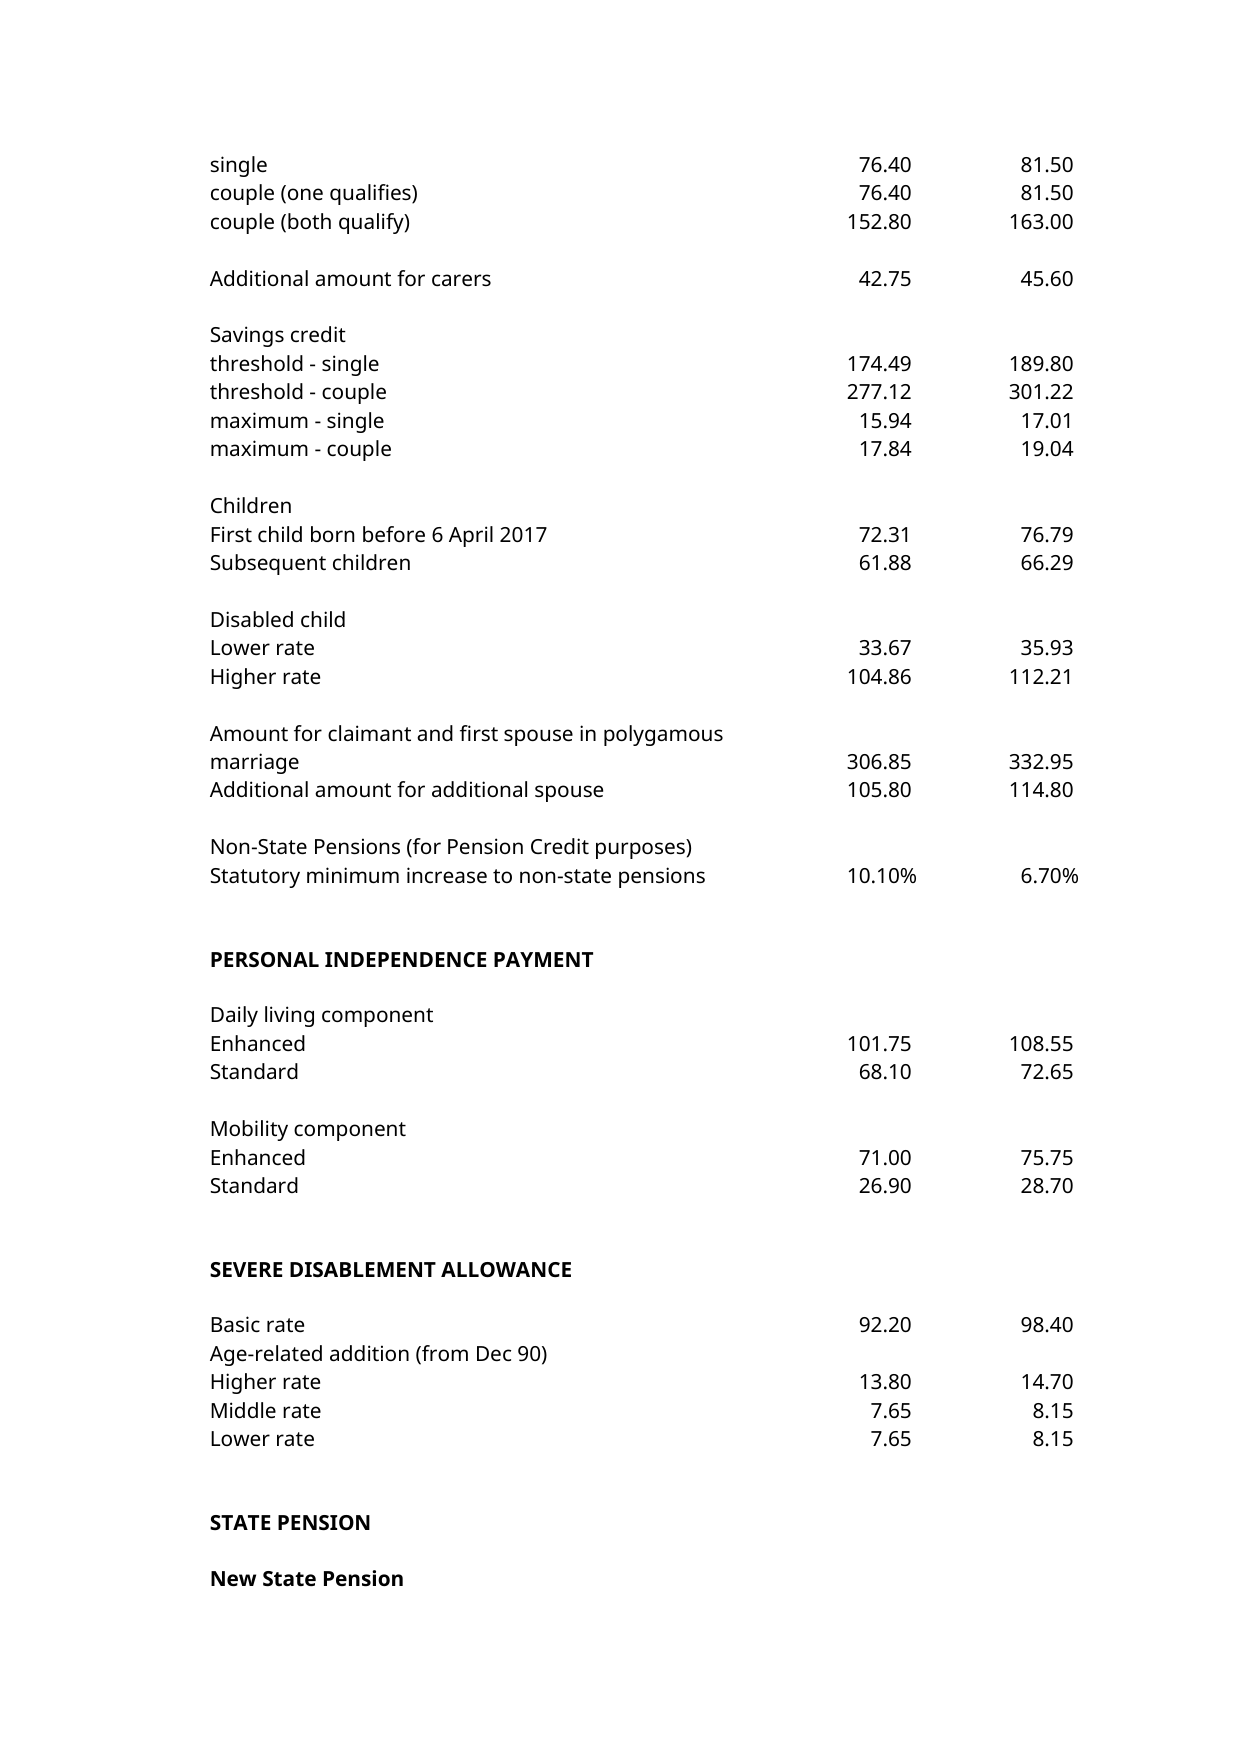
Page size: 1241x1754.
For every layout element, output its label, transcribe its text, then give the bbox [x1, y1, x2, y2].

table_cell [758, 804, 928, 832]
table_cell couple (both qualify) [198, 207, 758, 235]
table_cell [198, 1481, 758, 1508]
table_cell [188, 889, 198, 918]
table_cell [150, 150, 188, 178]
table_cell [758, 1114, 928, 1143]
table_cell [150, 1564, 188, 1592]
table_cell 112.21 [928, 662, 1090, 690]
table_cell [150, 491, 188, 520]
table_cell [758, 1000, 928, 1029]
table_cell 81.50 [928, 150, 1090, 178]
table_cell [758, 463, 928, 491]
table_cell [758, 1453, 928, 1481]
table_cell [198, 1537, 758, 1564]
table_cell Additional amount for additional spouse [198, 776, 758, 804]
table_cell [758, 235, 928, 264]
table_cell [188, 548, 198, 577]
table_cell [188, 406, 198, 434]
table_cell 28.70 [928, 1171, 1090, 1199]
table_cell 104.86 [758, 662, 928, 690]
table_cell [198, 577, 758, 605]
table_cell [150, 605, 188, 633]
table_cell Non-State Pensions (for Pension Credit purposes) [198, 833, 758, 861]
table_cell [758, 1564, 928, 1592]
table_cell [758, 605, 928, 633]
table_cell [188, 150, 198, 178]
table_cell [928, 1537, 1090, 1564]
table_cell 332.95 [928, 719, 1090, 776]
table_cell [188, 463, 198, 491]
table_cell 189.80 [928, 349, 1090, 377]
table_cell [188, 179, 198, 207]
table_cell [198, 973, 758, 1000]
table_cell [928, 1453, 1090, 1481]
table_cell 33.67 [758, 634, 928, 662]
table_cell [150, 577, 188, 605]
table_cell Savings credit [198, 321, 758, 349]
table_cell [188, 1284, 198, 1311]
table_cell Enhanced [198, 1143, 758, 1171]
table_cell [928, 1228, 1090, 1255]
table_cell [188, 235, 198, 264]
table_cell 114.80 [928, 776, 1090, 804]
table_cell [758, 1481, 928, 1508]
table_cell Standard [198, 1057, 758, 1086]
table_cell [150, 1368, 188, 1396]
table_cell [150, 1453, 188, 1481]
table_cell [198, 292, 758, 321]
table_cell New State Pension [198, 1564, 758, 1592]
table_cell Statutory minimum increase to non-state pensions [198, 861, 758, 889]
table_cell [188, 1171, 198, 1199]
table_cell [188, 690, 198, 719]
table_cell [758, 1284, 928, 1311]
table_cell STATE PENSION [198, 1508, 758, 1537]
table_cell threshold - couple [198, 378, 758, 406]
table_cell 92.20 [758, 1311, 928, 1339]
table_cell [758, 945, 928, 973]
table_cell 163.00 [928, 207, 1090, 235]
table_cell [928, 833, 1090, 861]
table_cell 75.75 [928, 1143, 1090, 1171]
table_cell [928, 918, 1090, 945]
table_cell [150, 1171, 188, 1199]
table_cell [188, 1057, 198, 1086]
table_cell Daily living component [198, 1000, 758, 1029]
table_cell [188, 207, 198, 235]
table_cell threshold - single [198, 349, 758, 377]
table_cell [188, 1029, 198, 1057]
table_cell [188, 577, 198, 605]
table_cell [150, 973, 188, 1000]
table_cell Enhanced [198, 1029, 758, 1057]
table_cell [758, 1508, 928, 1537]
table_cell 301.22 [928, 378, 1090, 406]
table_cell 17.84 [758, 434, 928, 463]
table_cell 277.12 [758, 378, 928, 406]
table_cell [928, 292, 1090, 321]
table_cell [198, 1228, 758, 1255]
table_cell single [198, 150, 758, 178]
table_cell [198, 804, 758, 832]
table_cell 98.40 [928, 1311, 1090, 1339]
table_cell [188, 861, 198, 889]
table_cell [758, 1339, 928, 1367]
table_cell [188, 1200, 198, 1228]
table_cell 72.65 [928, 1057, 1090, 1086]
table_cell [188, 349, 198, 377]
table_cell Subsequent children [198, 548, 758, 577]
table_cell [188, 264, 198, 292]
table_cell [928, 973, 1090, 1000]
table_cell [188, 634, 198, 662]
table_cell [150, 833, 188, 861]
table_cell [198, 1086, 758, 1114]
table_cell [928, 1508, 1090, 1537]
table_cell [928, 1200, 1090, 1228]
table_cell [150, 1396, 188, 1424]
table_cell [188, 1508, 198, 1537]
table_cell [198, 1453, 758, 1481]
table_cell [758, 491, 928, 520]
table_cell [150, 406, 188, 434]
table_cell [150, 1339, 188, 1367]
table_cell 81.50 [928, 179, 1090, 207]
table_cell [150, 1114, 188, 1143]
table_cell [150, 321, 188, 349]
table_cell [150, 1000, 188, 1029]
table_cell [188, 833, 198, 861]
table_cell [150, 349, 188, 377]
table_cell [188, 491, 198, 520]
table_cell [188, 605, 198, 633]
table_cell [188, 1143, 198, 1171]
table_cell [150, 434, 188, 463]
table_cell [928, 321, 1090, 349]
table_cell [928, 1086, 1090, 1114]
table_cell [928, 491, 1090, 520]
table_cell [150, 719, 188, 776]
table_cell [188, 1339, 198, 1367]
table_cell 61.88 [758, 548, 928, 577]
table_cell [150, 1481, 188, 1508]
table_cell [150, 776, 188, 804]
table_cell [188, 292, 198, 321]
table_cell [188, 804, 198, 832]
table_cell [928, 1255, 1090, 1283]
table_cell [150, 1086, 188, 1114]
table_cell [188, 378, 198, 406]
table_cell [188, 1481, 198, 1508]
table_cell [198, 1200, 758, 1228]
table_cell First child born before 6 April 2017 [198, 520, 758, 548]
table_cell 152.80 [758, 207, 928, 235]
table_cell [150, 207, 188, 235]
table_cell [758, 1228, 928, 1255]
table_cell 66.29 [928, 548, 1090, 577]
table_cell [198, 918, 758, 945]
table_cell Higher rate [198, 662, 758, 690]
table_cell [188, 1564, 198, 1592]
table_cell [188, 1086, 198, 1114]
table_cell Standard [198, 1171, 758, 1199]
table_cell [188, 1311, 198, 1339]
table_cell [758, 973, 928, 1000]
table_cell [150, 1200, 188, 1228]
table_cell [150, 179, 188, 207]
table_cell 17.01 [928, 406, 1090, 434]
table_cell 7.65 [758, 1396, 928, 1424]
table_cell [928, 945, 1090, 973]
table_cell [150, 861, 188, 889]
table_cell [758, 1086, 928, 1114]
table_cell 101.75 [758, 1029, 928, 1057]
table_cell [150, 634, 188, 662]
table_cell 10.10% [758, 861, 928, 889]
table_cell 76.40 [758, 179, 928, 207]
table_cell [928, 1284, 1090, 1311]
table_cell [758, 577, 928, 605]
table_cell [150, 264, 188, 292]
table_cell Children [198, 491, 758, 520]
table_cell [188, 1228, 198, 1255]
table_cell [188, 1114, 198, 1143]
table_cell [188, 1368, 198, 1396]
table_cell Disabled child [198, 605, 758, 633]
table_cell PERSONAL INDEPENDENCE PAYMENT [198, 945, 758, 973]
table_cell [928, 1481, 1090, 1508]
table_cell Middle rate [198, 1396, 758, 1424]
table_cell [188, 918, 198, 945]
table_cell [928, 1339, 1090, 1367]
table_cell [150, 1143, 188, 1171]
table_cell 72.31 [758, 520, 928, 548]
table_cell [198, 463, 758, 491]
table_cell 7.65 [758, 1424, 928, 1453]
table_cell 13.80 [758, 1368, 928, 1396]
table_cell [928, 889, 1090, 918]
table_cell [150, 1057, 188, 1086]
table_cell 26.90 [758, 1171, 928, 1199]
table_cell 68.10 [758, 1057, 928, 1086]
table_cell [188, 1255, 198, 1283]
table_cell [188, 434, 198, 463]
table_cell [188, 973, 198, 1000]
table_cell 19.04 [928, 434, 1090, 463]
table_cell [758, 292, 928, 321]
table_cell [150, 945, 188, 973]
table_cell [188, 1537, 198, 1564]
table_cell [188, 945, 198, 973]
table_cell 14.70 [928, 1368, 1090, 1396]
table_cell [758, 1537, 928, 1564]
table_cell Lower rate [198, 1424, 758, 1453]
table_cell [150, 1508, 188, 1537]
table_cell [758, 1255, 928, 1283]
table_cell 76.40 [758, 150, 928, 178]
table_cell [188, 1424, 198, 1453]
table_cell 105.80 [758, 776, 928, 804]
table_cell [150, 1424, 188, 1453]
table_cell SEVERE DISABLEMENT ALLOWANCE [198, 1255, 758, 1283]
table_cell 35.93 [928, 634, 1090, 662]
table_cell Basic rate [198, 1311, 758, 1339]
table_cell Higher rate [198, 1368, 758, 1396]
table_cell [188, 662, 198, 690]
table_cell 42.75 [758, 264, 928, 292]
table_cell [188, 321, 198, 349]
table_cell [188, 1396, 198, 1424]
table_cell [188, 776, 198, 804]
table_cell [928, 690, 1090, 719]
table_cell 76.79 [928, 520, 1090, 548]
table_cell [150, 235, 188, 264]
table_cell [150, 1255, 188, 1283]
table_cell [188, 1453, 198, 1481]
table_cell [928, 804, 1090, 832]
table_cell [928, 1000, 1090, 1029]
table_cell [150, 378, 188, 406]
table_cell [758, 321, 928, 349]
table_cell [150, 918, 188, 945]
table_cell [150, 1311, 188, 1339]
table_cell [150, 690, 188, 719]
table_cell 306.85 [758, 719, 928, 776]
table_cell [188, 520, 198, 548]
table_cell [928, 235, 1090, 264]
table_cell [150, 520, 188, 548]
table_cell [150, 662, 188, 690]
table_cell couple (one qualifies) [198, 179, 758, 207]
table_cell maximum - couple [198, 434, 758, 463]
table_cell 8.15 [928, 1396, 1090, 1424]
table_cell [928, 1114, 1090, 1143]
table_cell Amount for claimant and first spouse in polygamous marriage [198, 719, 758, 776]
table_cell 15.94 [758, 406, 928, 434]
table_cell [928, 463, 1090, 491]
table_cell [758, 1200, 928, 1228]
table_cell [188, 1000, 198, 1029]
table_cell [150, 1029, 188, 1057]
table_cell [198, 889, 758, 918]
table_cell [150, 889, 188, 918]
table_cell [150, 548, 188, 577]
table_cell [928, 577, 1090, 605]
table_cell 45.60 [928, 264, 1090, 292]
table_cell 108.55 [928, 1029, 1090, 1057]
table_cell 174.49 [758, 349, 928, 377]
table_cell [198, 235, 758, 264]
table_cell [758, 690, 928, 719]
table_cell [928, 605, 1090, 633]
table_cell [928, 1564, 1090, 1592]
table_cell [150, 463, 188, 491]
table_cell 71.00 [758, 1143, 928, 1171]
table_cell [150, 804, 188, 832]
table_cell Mobility component [198, 1114, 758, 1143]
table_cell Additional amount for carers [198, 264, 758, 292]
table_cell [150, 1228, 188, 1255]
table_cell 8.15 [928, 1424, 1090, 1453]
table_cell Lower rate [198, 634, 758, 662]
table_cell [758, 833, 928, 861]
table_cell [198, 690, 758, 719]
table_cell [758, 889, 928, 918]
table_cell [150, 292, 188, 321]
table_cell [150, 1284, 188, 1311]
table_cell Age-related addition (from Dec 90) [198, 1339, 758, 1367]
table_cell [198, 1284, 758, 1311]
table_cell maximum - single [198, 406, 758, 434]
table_cell [150, 1537, 188, 1564]
table_cell [188, 719, 198, 776]
table_cell 6.70% [928, 861, 1090, 889]
table_cell [758, 918, 928, 945]
